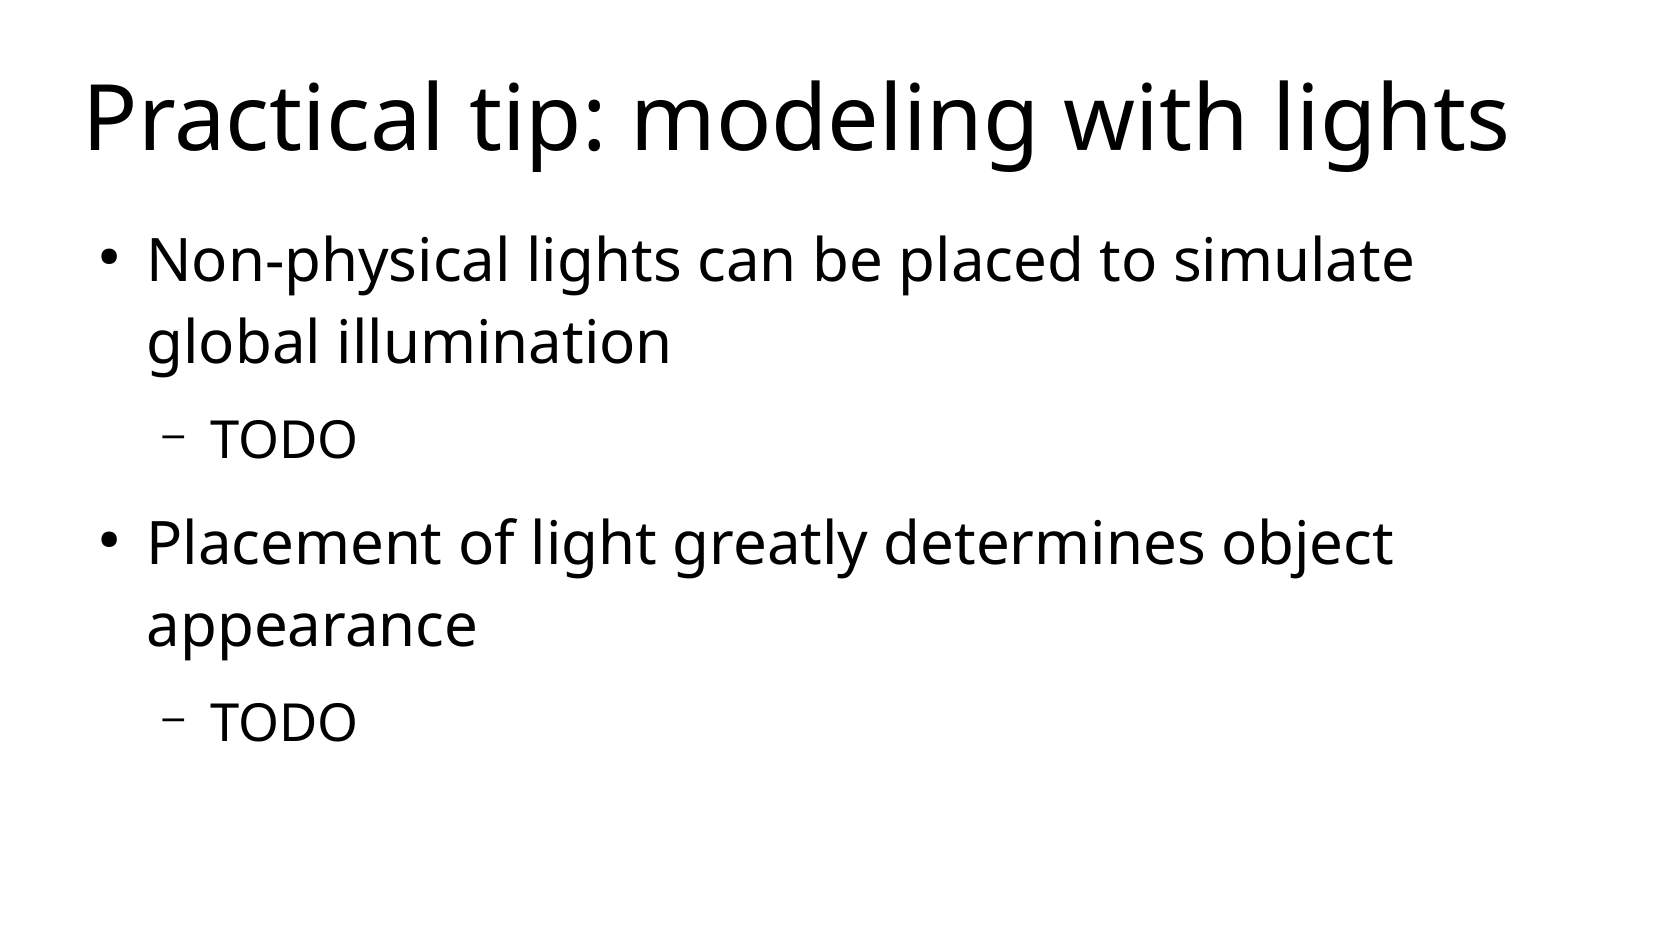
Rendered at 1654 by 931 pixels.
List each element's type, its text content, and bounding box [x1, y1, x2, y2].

title Practical tip: modeling with lights [82, 37, 1571, 193]
list Non-physical lights can be placed to simulate global illumination TODO Placement of light greatly determines object appearance TODO [82, 217, 1571, 758]
